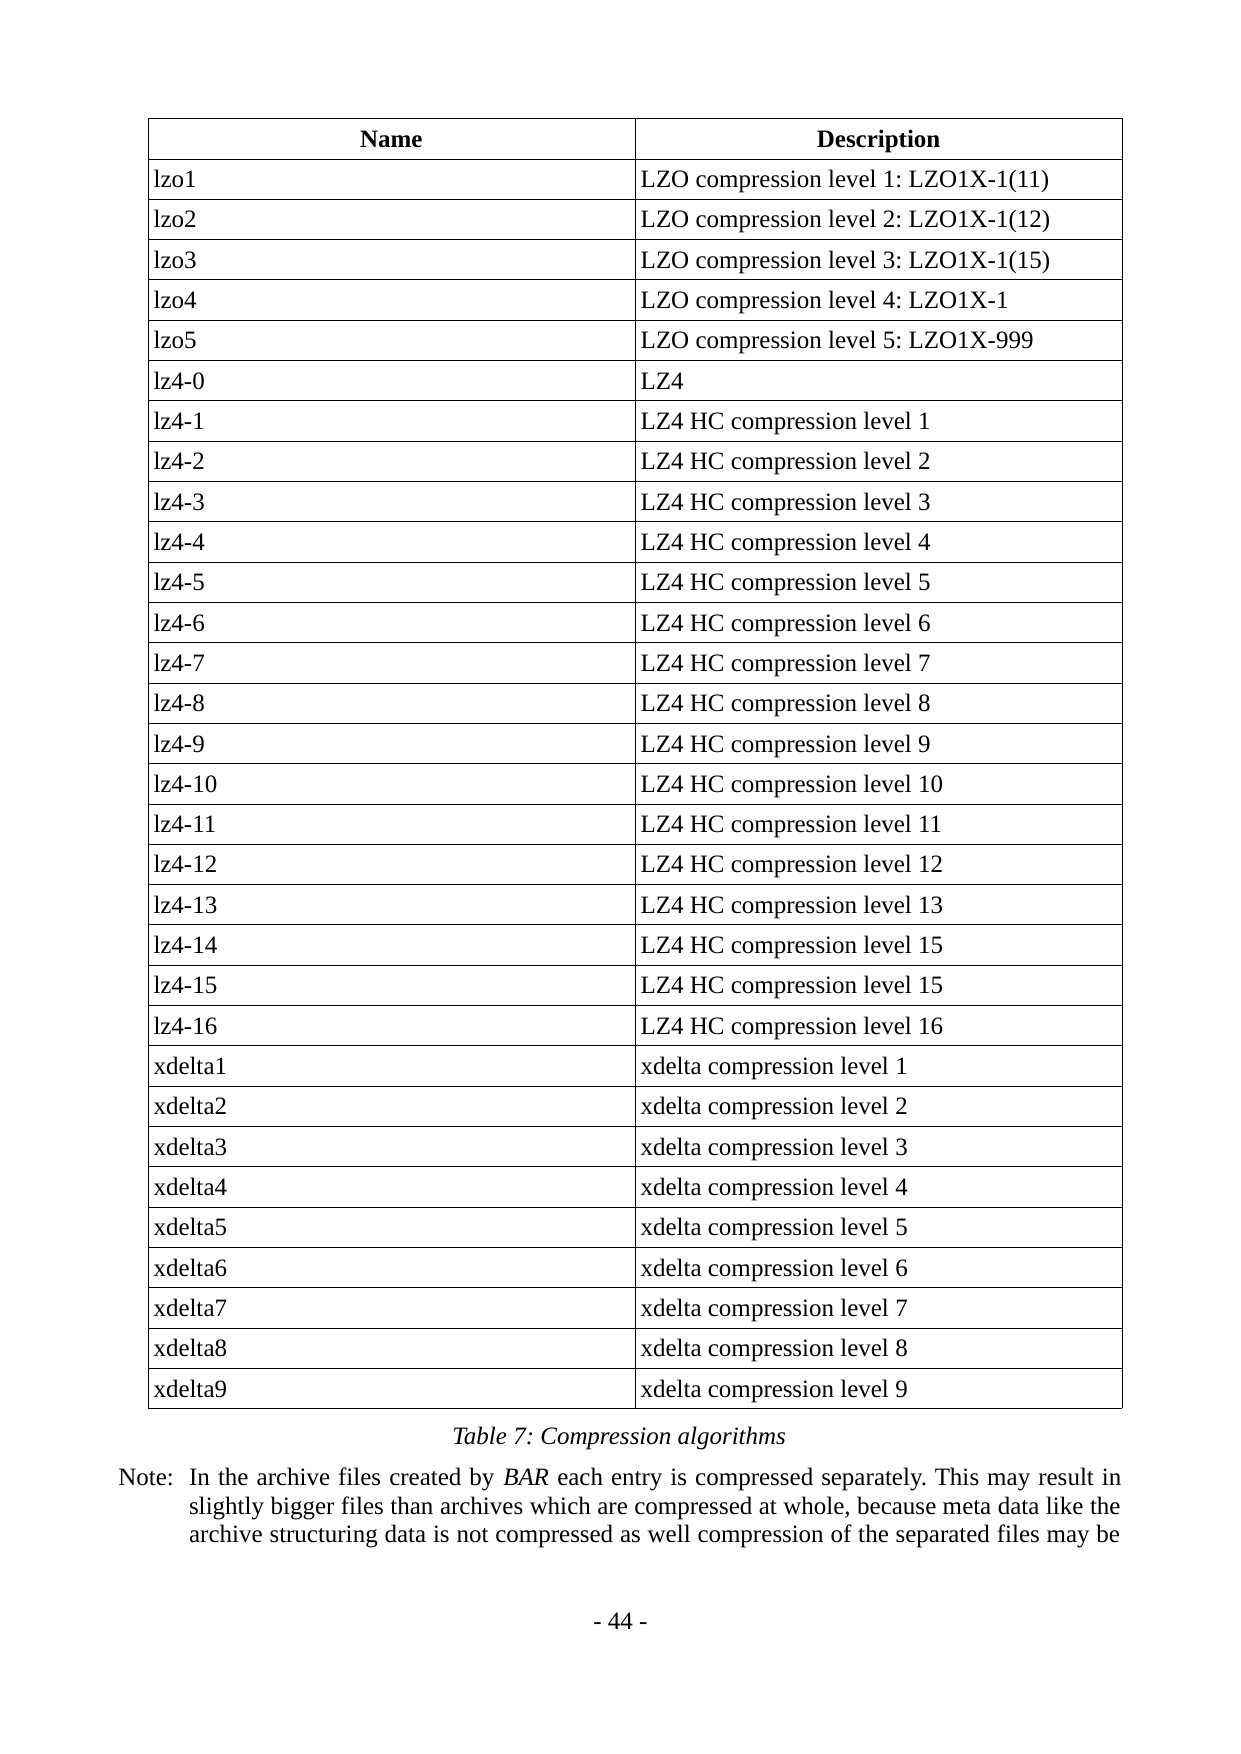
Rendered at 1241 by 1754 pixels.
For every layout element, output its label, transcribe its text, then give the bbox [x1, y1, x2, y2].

table_cell lzo4 [149, 280, 635, 320]
table_cell LZ4 HC compression level 2 [636, 442, 1122, 481]
table_cell LZ4 HC compression level 15 [636, 925, 1122, 965]
table_cell xdelta7 [149, 1288, 635, 1327]
table_cell lz4-9 [149, 724, 635, 763]
table_cell lzo3 [149, 240, 635, 279]
table_cell LZ4 HC compression level 1 [636, 401, 1122, 441]
table_cell lz4-4 [149, 522, 635, 562]
table_cell xdelta compression level 7 [636, 1288, 1122, 1327]
table_cell xdelta compression level 5 [636, 1208, 1122, 1247]
table_cell xdelta4 [149, 1167, 635, 1207]
table_cell xdelta1 [149, 1046, 635, 1086]
table_cell lz4-8 [149, 684, 635, 723]
table_cell LZ4 HC compression level 16 [636, 1006, 1122, 1045]
table_cell xdelta compression level 8 [636, 1329, 1122, 1368]
table_cell lz4-10 [149, 764, 635, 803]
table_cell lzo1 [149, 160, 635, 199]
table_header Name [149, 119, 635, 158]
table_cell LZO compression level 4: LZO1X-1 [636, 280, 1122, 320]
table_cell lz4-5 [149, 563, 635, 602]
table_cell lz4-16 [149, 1006, 635, 1045]
text Note: In the archive files created by BAR each entry is compressed separately. This may result in slightly bigger files than archives which are compressed at whole, because meta data like the archive structuring data is not compressed as well compression of the separated files may be [118, 1462, 1122, 1548]
table_cell xdelta compression level 4 [636, 1167, 1122, 1207]
table_cell lz4-11 [149, 805, 635, 844]
table_cell xdelta6 [149, 1248, 635, 1287]
table_cell xdelta3 [149, 1127, 635, 1166]
table_cell LZ4 HC compression level 4 [636, 522, 1122, 562]
table_cell xdelta compression level 1 [636, 1046, 1122, 1086]
table_cell lzo5 [149, 321, 635, 360]
table_cell lz4-14 [149, 925, 635, 965]
table_cell LZ4 HC compression level 3 [636, 482, 1122, 521]
table_cell lz4-12 [149, 845, 635, 884]
table_cell LZ4 HC compression level 9 [636, 724, 1122, 763]
table_cell lz4-2 [149, 442, 635, 481]
table_cell LZ4 HC compression level 8 [636, 684, 1122, 723]
table_cell xdelta compression level 2 [636, 1087, 1122, 1126]
table_cell LZ4 [636, 361, 1122, 400]
table_cell xdelta5 [149, 1208, 635, 1247]
text Table 7: Compression algorithms [118, 1421, 1122, 1449]
table_cell LZ4 HC compression level 5 [636, 563, 1122, 602]
table_cell lz4-15 [149, 966, 635, 1005]
table_cell LZ4 HC compression level 7 [636, 643, 1122, 682]
table_cell LZ4 HC compression level 15 [636, 966, 1122, 1005]
table_cell LZ4 HC compression level 6 [636, 603, 1122, 642]
table_cell lz4-6 [149, 603, 635, 642]
table_cell LZO compression level 5: LZO1X-999 [636, 321, 1122, 360]
table_cell LZ4 HC compression level 10 [636, 764, 1122, 803]
table_cell xdelta9 [149, 1369, 635, 1408]
table_cell xdelta8 [149, 1329, 635, 1368]
table_cell LZO compression level 2: LZO1X-1(12) [636, 200, 1122, 239]
table_cell LZO compression level 1: LZO1X-1(11) [636, 160, 1122, 199]
table_cell xdelta2 [149, 1087, 635, 1126]
table_cell xdelta compression level 3 [636, 1127, 1122, 1166]
table_cell LZ4 HC compression level 12 [636, 845, 1122, 884]
table_cell lz4-0 [149, 361, 635, 400]
table_cell LZ4 HC compression level 13 [636, 885, 1122, 924]
table_cell LZ4 HC compression level 11 [636, 805, 1122, 844]
table_cell lzo2 [149, 200, 635, 239]
table_cell lz4-3 [149, 482, 635, 521]
table_cell xdelta compression level 6 [636, 1248, 1122, 1287]
table_header Description [636, 119, 1122, 158]
table_cell lz4-1 [149, 401, 635, 441]
table_cell xdelta compression level 9 [636, 1369, 1122, 1408]
table_cell lz4-13 [149, 885, 635, 924]
table_cell lz4-7 [149, 643, 635, 682]
table_cell LZO compression level 3: LZO1X-1(15) [636, 240, 1122, 279]
